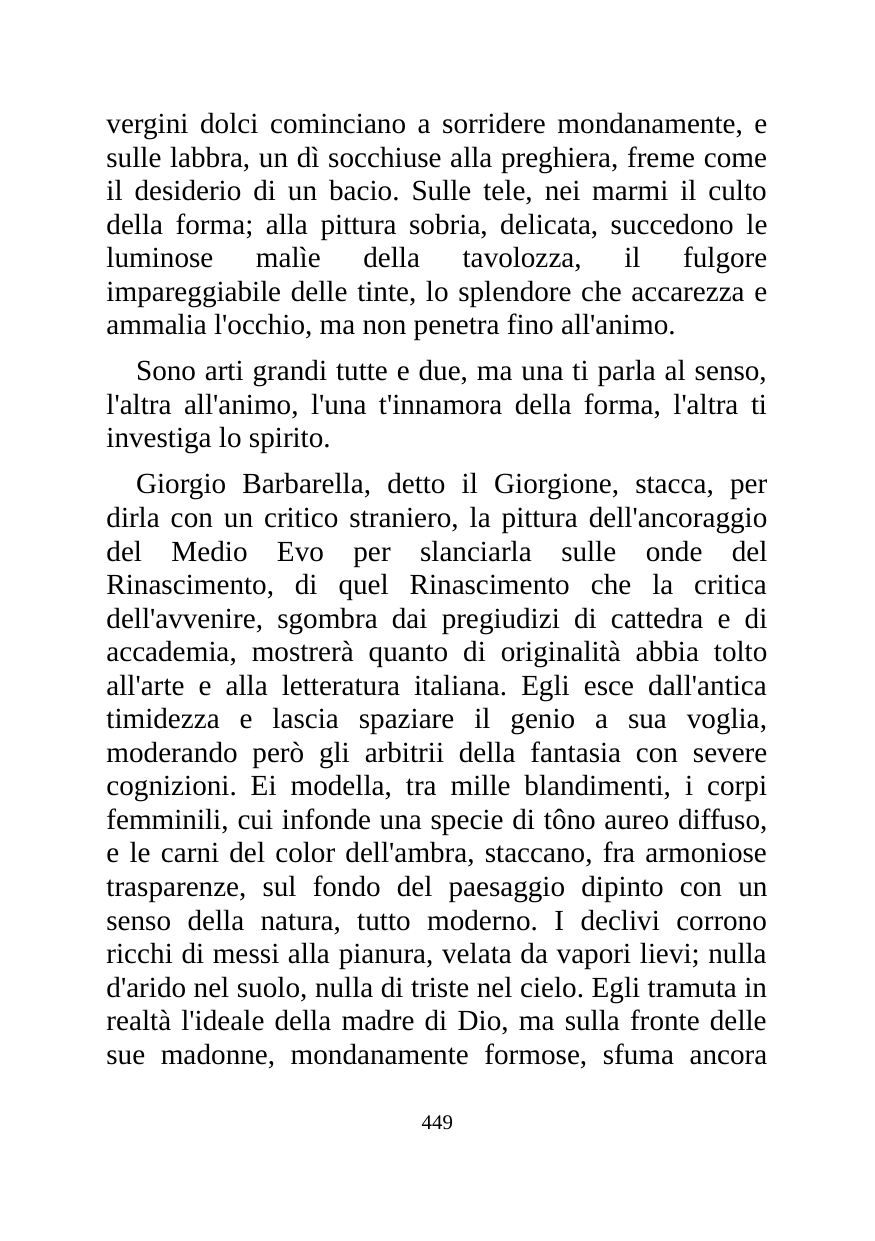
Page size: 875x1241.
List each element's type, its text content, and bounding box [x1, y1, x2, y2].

text Giorgio Barbarella, detto il Giorgione, stacca, per dirla con un critico straniero, la pittura dell'ancoraggio del Medio Evo per slanciarla sulle onde del Rinascimento, di quel Rinascimento che la critica dell'avvenire, sgombra dai pregiudizi di cattedra e di accademia, mostrerà quanto di originalità abbia tolto all'arte e alla letteratura italiana. Egli esce dall'antica timidezza e lascia spaziare il genio a sua voglia, moderando però gli arbitrii della fantasia con severe cognizioni. Ei modella, tra mille blandimenti, i corpi femminili, cui infonde una specie di tôno aureo diffuso, e le carni del color dell'ambra, staccano, fra armoniose trasparenze, sul fondo del paesaggio dipinto con un senso della natura, tutto moderno. I declivi corrono ricchi di messi alla pianura, velata da vapori lievi; nulla d'arido nel suolo, nulla di triste nel cielo. Egli tramuta in realtà l'ideale della madre di Dio, ma sulla fronte delle sue madonne, mondanamente formose, sfuma ancora [106, 467, 768, 1070]
text Sono arti grandi tutte e due, ma una ti parla al senso, l'altra all'animo, l'una t'innamora della forma, l'altra ti investiga lo spirito. [106, 353, 768, 454]
text vergini dolci cominciano a sorridere mondanamente, e sulle labbra, un dì socchiuse alla preghiera, freme come il desiderio di un bacio. Sulle tele, nei marmi il culto della forma; alla pittura sobria, delicata, succedono le luminose malìe della tavolozza, il fulgore impareggiabile delle tinte, lo splendore che accarezza e ammalia l'occhio, ma non penetra fino all'animo. [106, 106, 768, 341]
